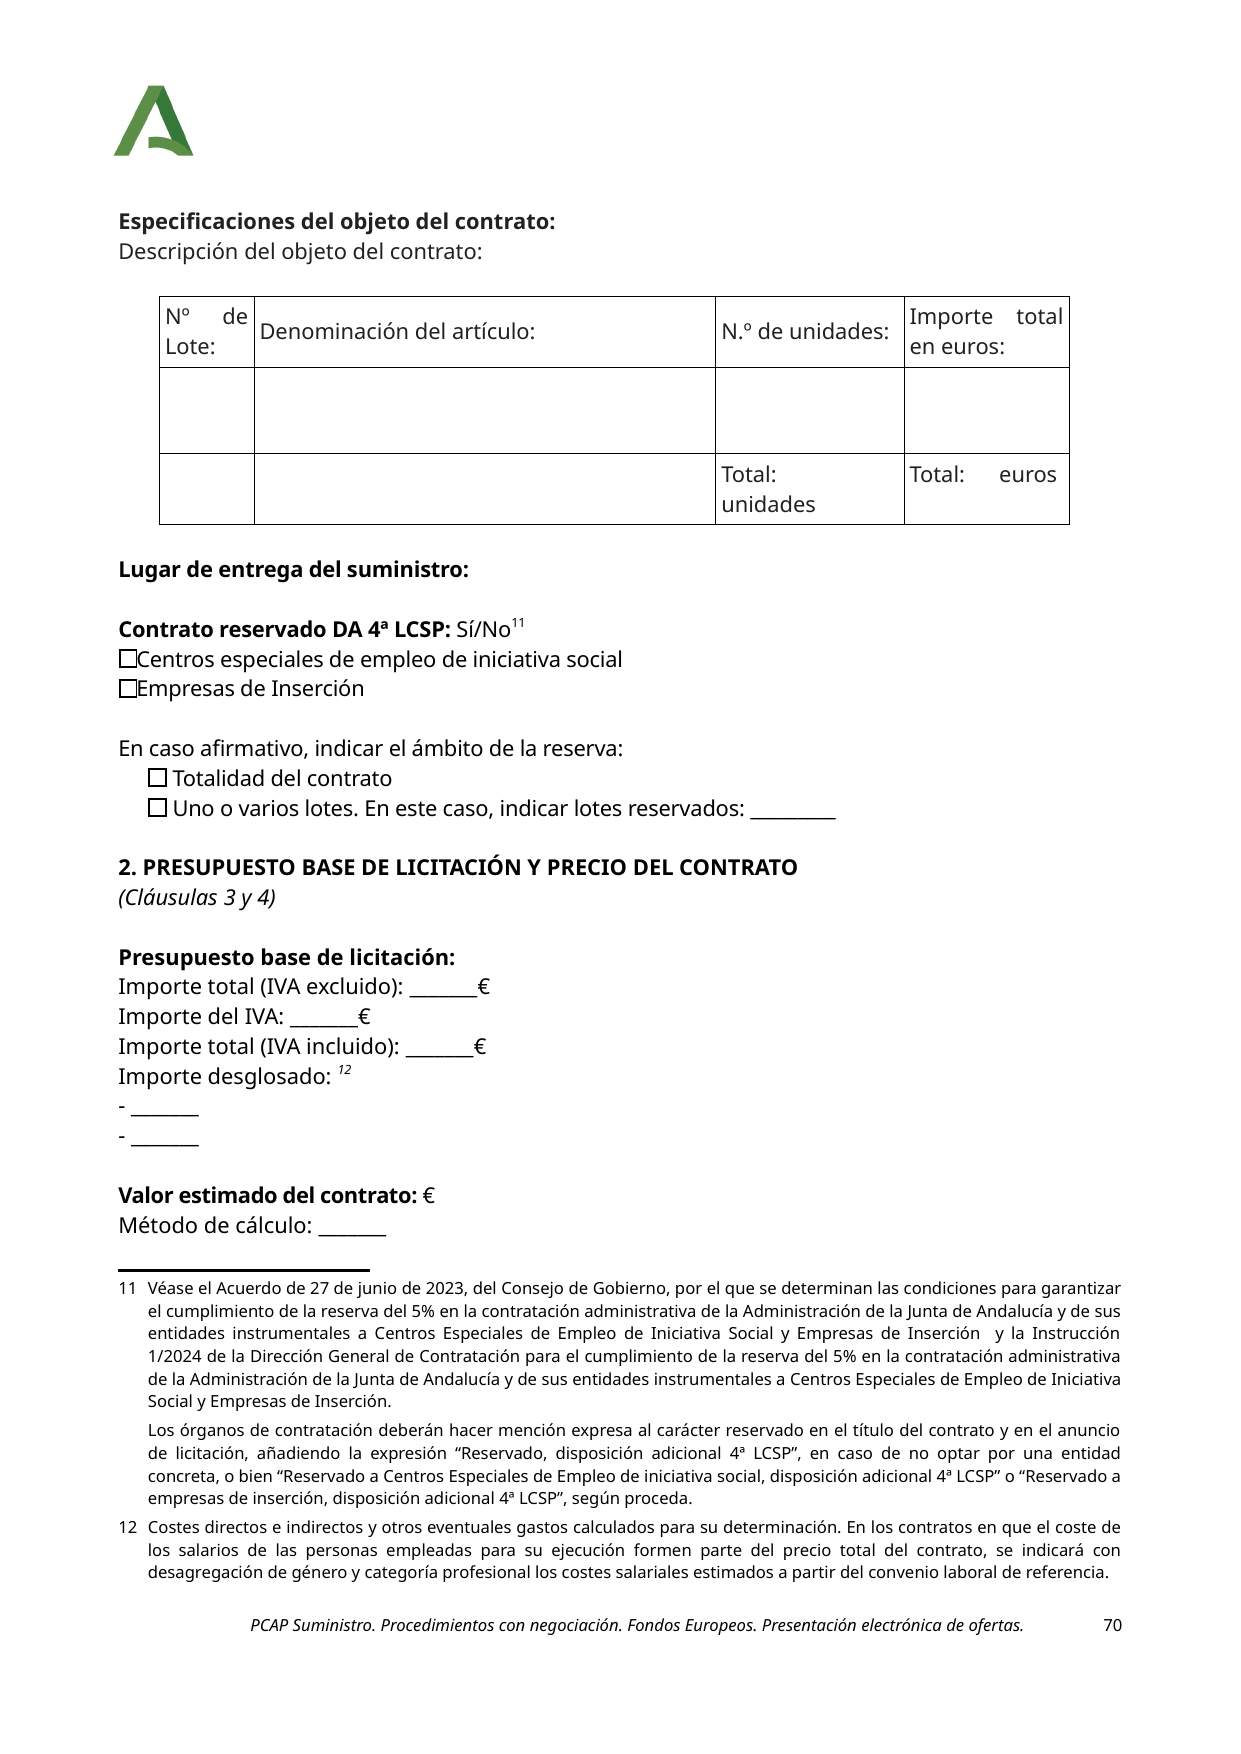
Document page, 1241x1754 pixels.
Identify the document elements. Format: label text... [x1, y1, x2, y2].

text Descripción del objeto del contrato: [118, 236, 1122, 266]
table_header Importe total en euros: [905, 297, 1069, 367]
table_cell [255, 454, 715, 524]
text Valor estimado del contrato: € [118, 1180, 1122, 1209]
text Empresas de Inserción [118, 673, 1122, 703]
table_cell [160, 454, 254, 524]
text Importe total (IVA incluido): _______€ [118, 1031, 1122, 1061]
table_cell Total: euros [905, 454, 1069, 524]
text Uno o varios lotes. En este caso, indicar lotes reservados: _________ [148, 792, 1122, 822]
text (Cláusulas 3 y 4) [118, 882, 1122, 912]
text Presupuesto base de licitación: [118, 941, 1122, 971]
text En caso afirmativo, indicar el ámbito de la reserva: [118, 733, 1122, 763]
table_header Nº de Lote: [160, 297, 254, 367]
text Lugar de entrega del suministro: [118, 554, 1122, 584]
picture [109, 81, 198, 160]
text Los órganos de contratación deberán hacer mención expresa al carácter reservado en el título del contrato y en el anuncio de licitación, añadiendo la expresión “Reservado, disposición adicional 4ª LCSP”, en caso de no optar por una entidad concreta, o bien “Reservado a Centros Especiales de Empleo de iniciativa social, disposición adicional 4ª LCSP” o “Reservado a empresas de inserción, disposición adicional 4ª LCSP”, según proceda. [118, 1419, 1122, 1509]
text Centros especiales de empleo de iniciativa social [118, 643, 1122, 673]
table_cell Total: unidades [716, 454, 904, 524]
table_cell [255, 368, 715, 453]
text Contrato reservado DA 4ª LCSP: Sí/No [118, 614, 1122, 643]
text 2. PRESUPUESTO BASE DE LICITACIÓN Y PRECIO DEL CONTRATO [118, 852, 1122, 882]
text Costes directos e indirectos y otros eventuales gastos calculados para su determinación. En los contratos en que el coste de los salarios de las personas empleadas para su ejecución formen parte del precio total del contrato, se indicará con desagregación de género y categoría profesional los costes salariales estimados a partir del convenio laboral de referencia. [118, 1516, 1122, 1584]
text Método de cálculo: _______ [118, 1209, 1122, 1239]
text Importe del IVA: _______€ [118, 1001, 1122, 1031]
text - _______ [118, 1090, 1122, 1120]
table_cell [716, 368, 904, 453]
table_cell [160, 368, 254, 453]
text Especificaciones del objeto del contrato: [118, 206, 1122, 236]
table_header N.º de unidades: [716, 297, 904, 367]
text - _______ [118, 1120, 1122, 1150]
table_cell [905, 368, 1069, 453]
table_header Denominación del artículo: [255, 297, 715, 367]
text Importe desglosado: [118, 1061, 1122, 1090]
text Importe total (IVA excluido): _______€ [118, 971, 1122, 1001]
text Véase el Acuerdo de 27 de junio de 2023, del Consejo de Gobierno, por el que se determinan las condiciones para garantizar el cumplimiento de la reserva del 5% en la contratación administrativa de la Administración de la Junta de Andalucía y de sus entidades instrumentales a Centros Especiales de Empleo de Iniciativa Social y Empresas de Inserción y la Instrucción 1/2024 de la Dirección General de Contratación para el cumplimiento de la reserva del 5% en la contratación administrativa de la Administración de la Junta de Andalucía y de sus entidades instrumentales a Centros Especiales de Empleo de Iniciativa Social y Empresas de Inserción. [118, 1277, 1122, 1413]
text Totalidad del contrato [148, 763, 1122, 792]
